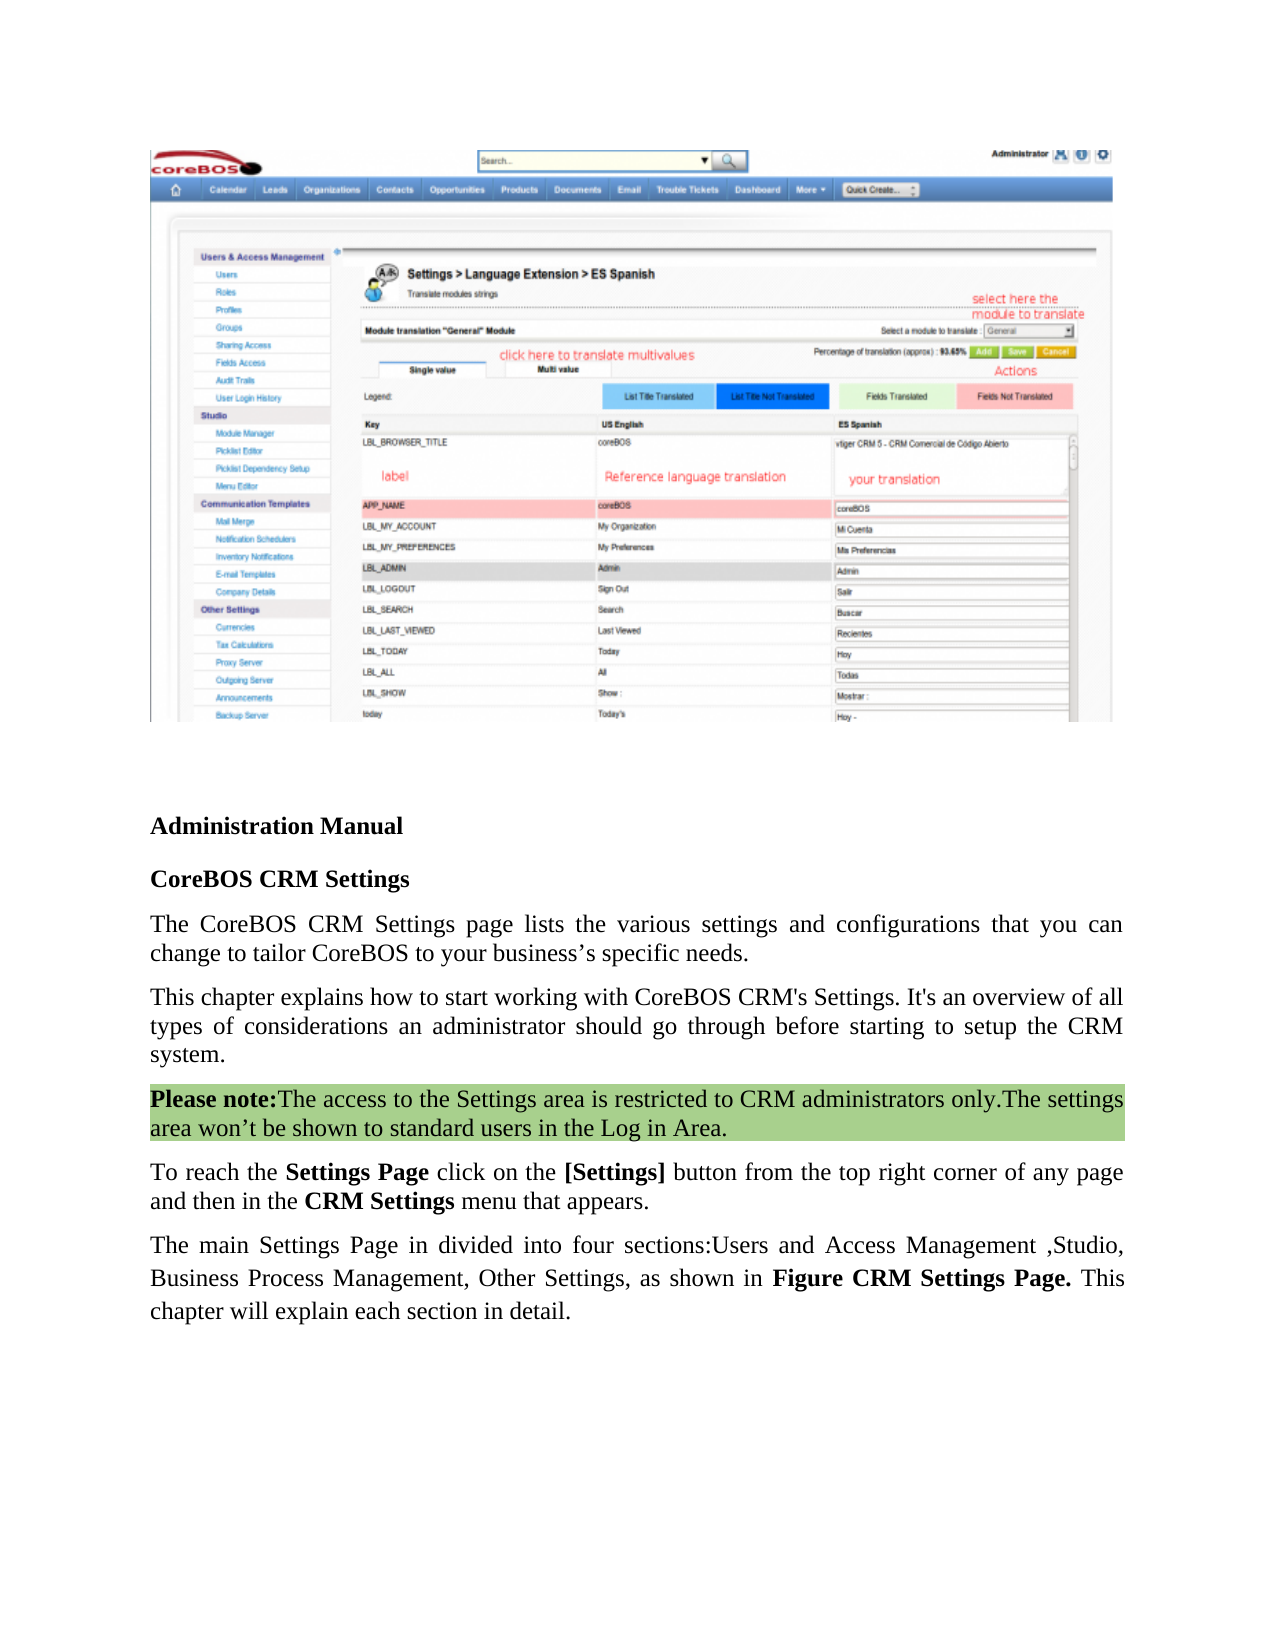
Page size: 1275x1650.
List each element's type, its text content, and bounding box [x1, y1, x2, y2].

text Please note:The access to the Settings area is restricted to CRM administrators only.The settings area won’t be shown to standard users in the Log in Area. [150, 1084, 1125, 1141]
text Administration Manual [150, 811, 1125, 839]
text To reach the Settings Page click on the [Settings] button from the top right corner of any page and then in the CRM Settings menu that appears. [150, 1157, 1125, 1214]
text This chapter explains how to start working with CoreBOS CRM's Settings. It's an overview of all types of considerations an administrator should go through before starting to setup the CRM system. [150, 982, 1125, 1068]
text The CoreBOS CRM Settings page lists the various settings and configurations that you can change to tailor CoreBOS to your business’s specific needs. [150, 909, 1125, 966]
picture [150, 150, 1113, 722]
text CoreBOS CRM Settings [150, 864, 1125, 893]
text The main Settings Page in divided into four sections:Users and Access Management ,Studio, Business Process Management, Other Settings, as shown in Figure CRM Settings Page. This chapter will explain each section in detail. [150, 1230, 1125, 1325]
